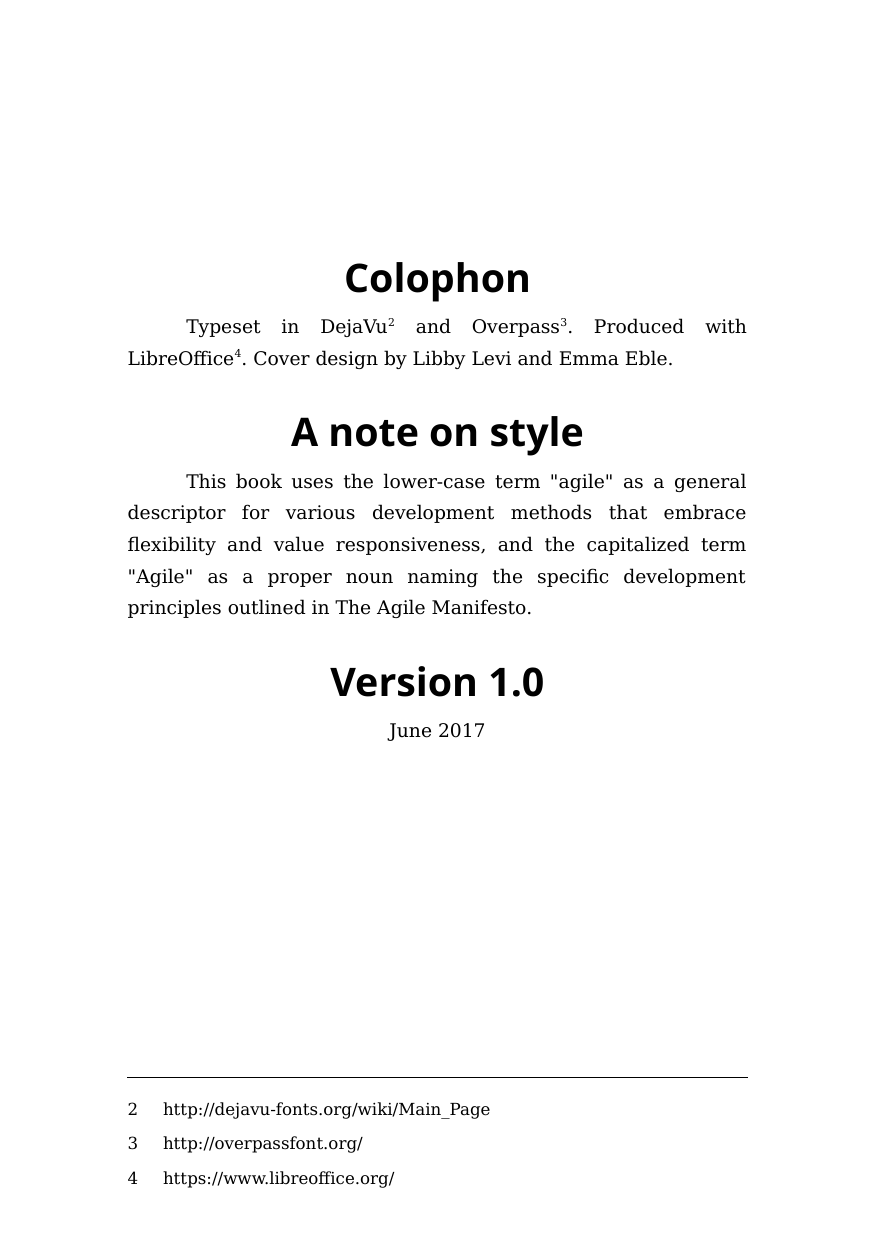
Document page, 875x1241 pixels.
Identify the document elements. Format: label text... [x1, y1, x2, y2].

text Typeset in DejaVu and Overpass. Produced with LibreOffice. Cover design by Libby Levi and Emma Eble. [127, 316, 747, 370]
text https://www.libreoffice.org/ [127, 1169, 747, 1188]
text June 2017 [127, 720, 747, 742]
text This book uses the lower-case term "agile" as a general descriptor for various development methods that embrace flexibility and value responsiveness, and the capitalized term "Agile" as a proper noun naming the specific development principles outlined in The Agile Manifesto. [127, 471, 747, 619]
text http://dejavu-fonts.org/wiki/Main_Page [127, 1100, 747, 1119]
subtitle A note on style [127, 404, 747, 458]
subtitle Version 1.0 [127, 654, 747, 708]
text http://overpassfont.org/ [127, 1134, 747, 1154]
subtitle Colophon [127, 250, 747, 304]
